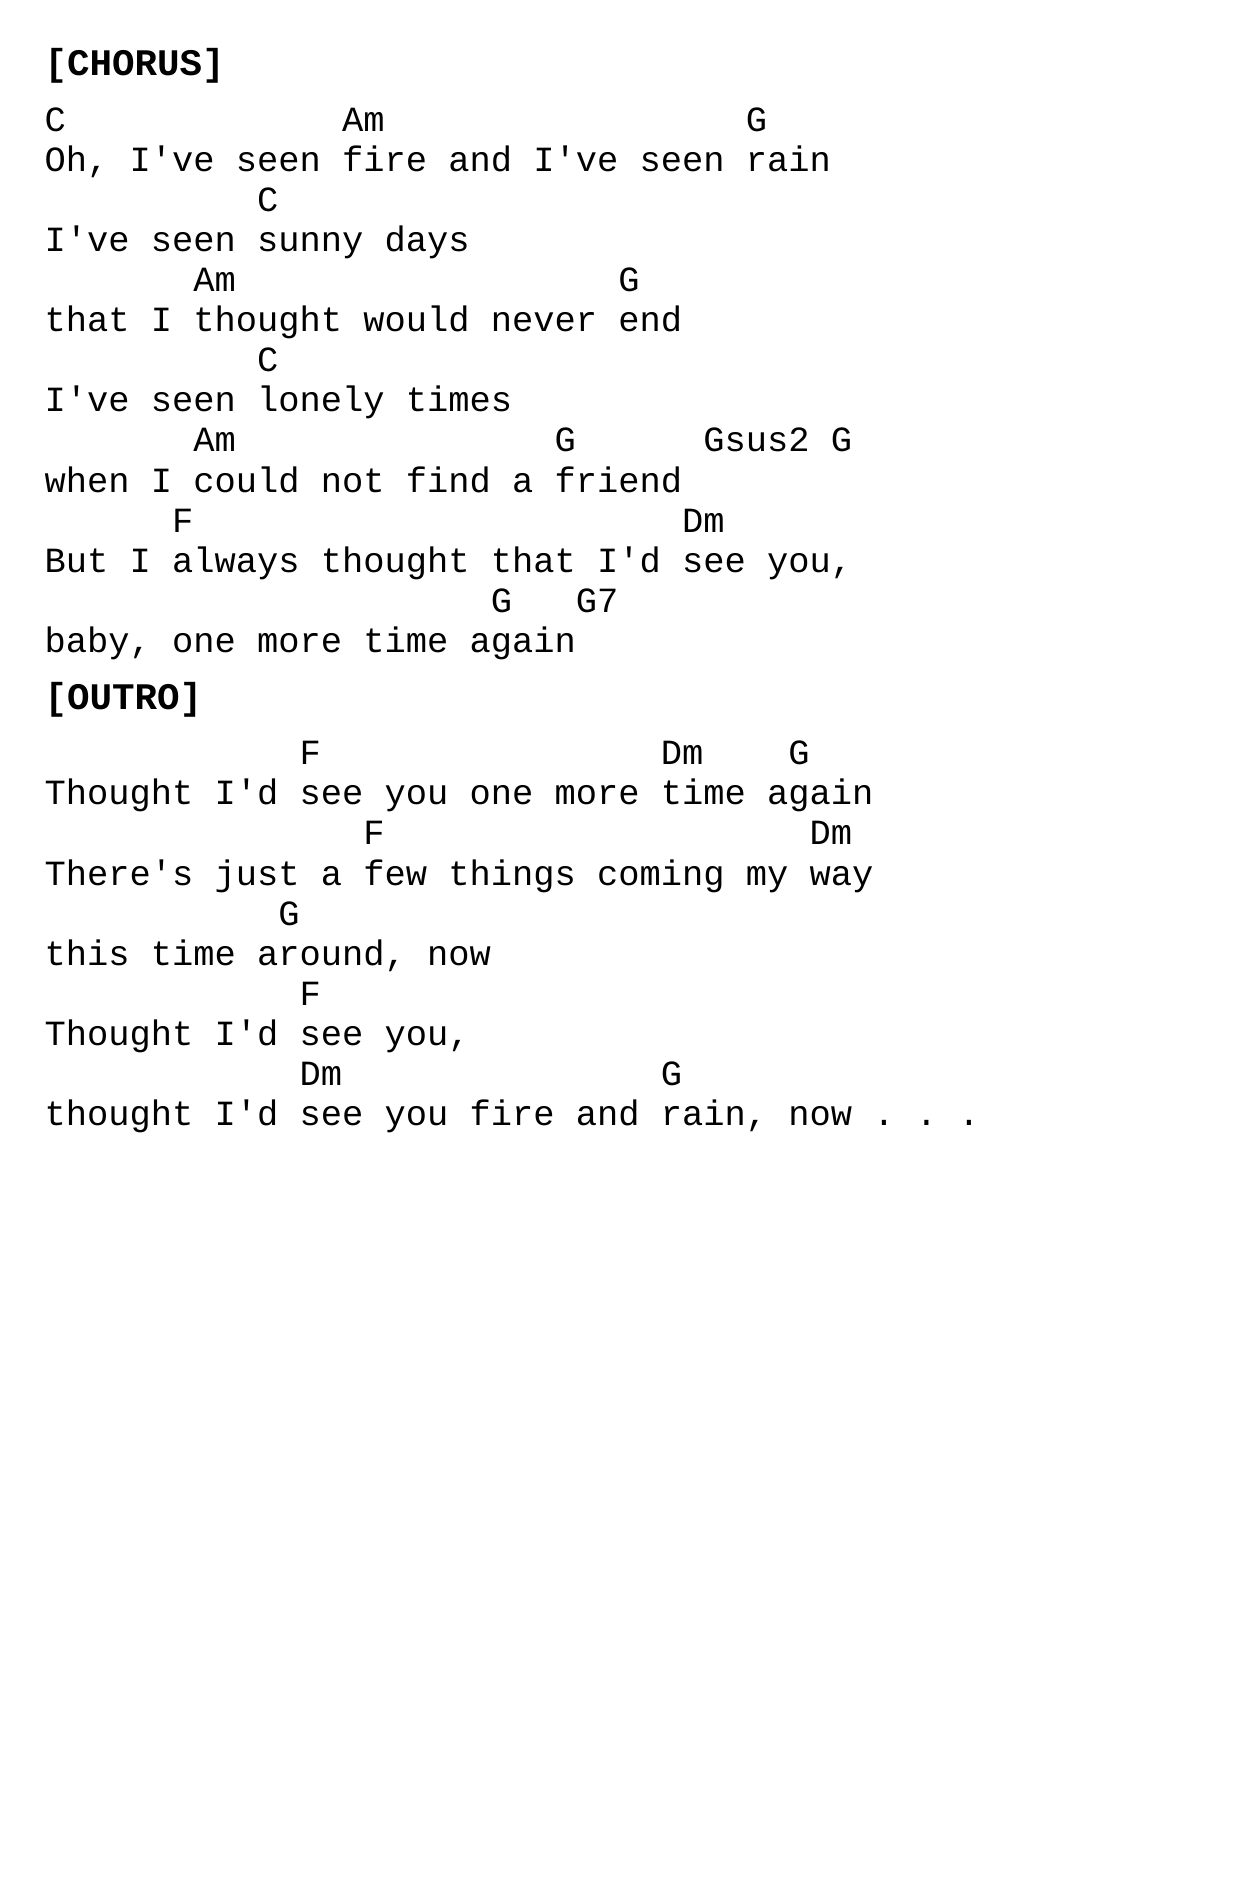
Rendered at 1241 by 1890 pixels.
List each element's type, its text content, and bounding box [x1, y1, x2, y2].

text F Dm [44, 815, 1063, 855]
subtitle [CHORUS] [44, 44, 1063, 87]
text this time around, now [44, 936, 1063, 976]
subtitle [OUTRO] [44, 678, 1063, 720]
text F [44, 976, 1063, 1016]
text thought I'd see you fire and rain, now . . . [44, 1096, 1063, 1136]
text There's just a few things coming my way [44, 855, 1063, 896]
text Thought I'd see you, [44, 1016, 1063, 1056]
text C Am G [44, 102, 1063, 142]
text Dm G [44, 1056, 1063, 1096]
text Am G Gsus2 G [44, 422, 1063, 462]
text Am G [44, 262, 1063, 302]
text C [44, 182, 1063, 222]
text Thought I'd see you one more time again [44, 775, 1063, 815]
text when I could not find a friend [44, 462, 1063, 503]
text baby, one more time again [44, 623, 1063, 663]
text But I always thought that I'd see you, [44, 543, 1063, 583]
text I've seen sunny days [44, 222, 1063, 262]
text C [44, 342, 1063, 382]
text G G7 [44, 583, 1063, 623]
text that I thought would never end [44, 302, 1063, 342]
text G [44, 896, 1063, 936]
text I've seen lonely times [44, 382, 1063, 422]
text F Dm G [44, 735, 1063, 775]
text F Dm [44, 503, 1063, 543]
text Oh, I've seen fire and I've seen rain [44, 142, 1063, 182]
